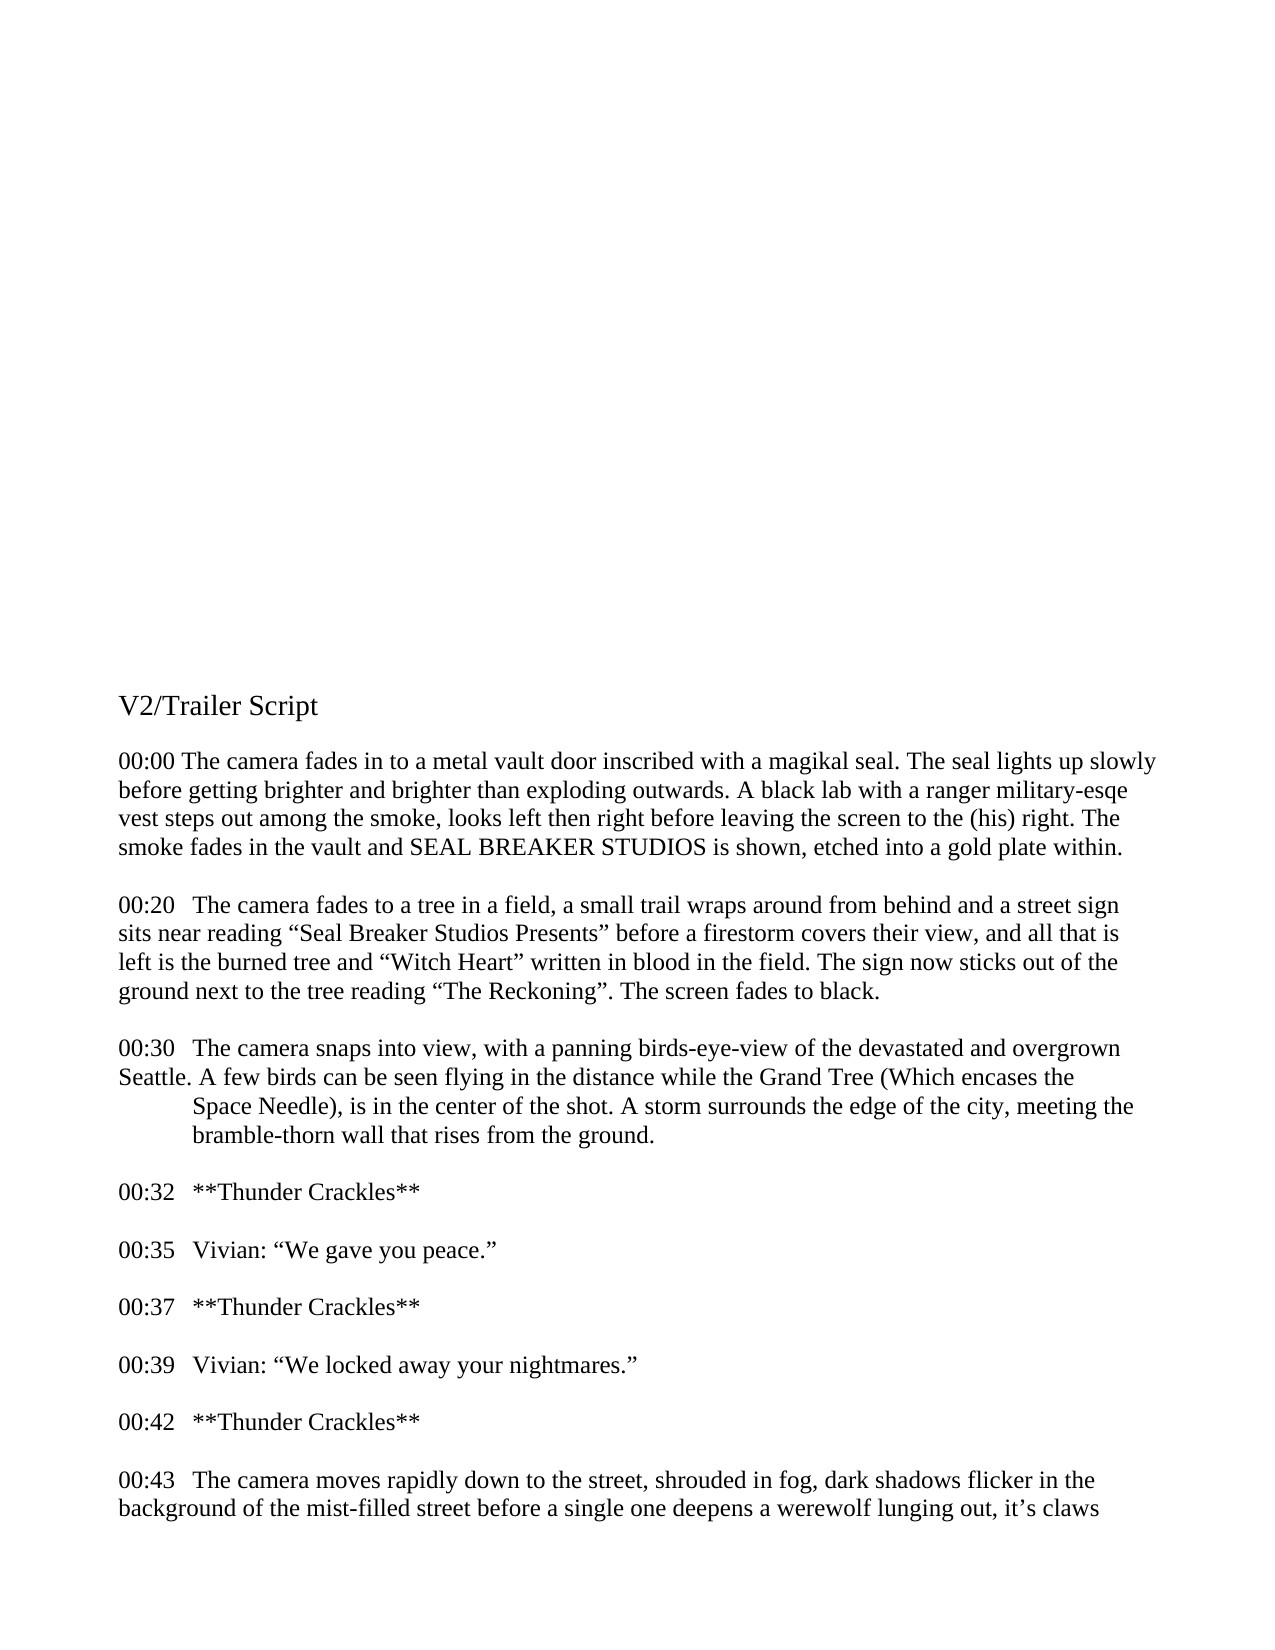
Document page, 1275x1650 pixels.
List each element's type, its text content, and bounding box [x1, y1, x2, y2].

text 00:30 The camera snaps into view, with a panning birds-eye-view of the devastated and overgrown Seattle. A few birds can be seen flying in the distance while the Grand Tree (Which encases the Space Needle), is in the center of the shot. A storm surrounds the edge of the city, meeting the bramble-thorn wall that rises from the ground. [118, 1033, 1157, 1148]
text 00:39 Vivian: “We locked away your nightmares.” [118, 1350, 1157, 1378]
text V2/Trailer Script [118, 688, 1157, 722]
text 00:43 The camera moves rapidly down to the street, shrouded in fog, dark shadows flicker in the background of the mist-filled street before a single one deepens a werewolf lunging out, it’s claws [118, 1465, 1157, 1522]
text 00:42 **Thunder Crackles** [118, 1407, 1157, 1436]
text 00:00 The camera fades in to a metal vault door inscribed with a magikal seal. The seal lights up slowly before getting brighter and brighter than exploding outwards. A black lab with a ranger military-esqe vest steps out among the smoke, looks left then right before leaving the screen to the (his) right. The smoke fades in the vault and SEAL BREAKER STUDIOS is shown, etched into a gold plate within. [118, 746, 1157, 861]
text 00:37 **Thunder Crackles** [118, 1292, 1157, 1321]
text 00:32 **Thunder Crackles** [118, 1177, 1157, 1206]
text 00:20 The camera fades to a tree in a field, a small trail wraps around from behind and a street sign sits near reading “Seal Breaker Studios Presents” before a firestorm covers their view, and all that is left is the burned tree and “Witch Heart” written in blood in the field. The sign now sticks out of the ground next to the tree reading “The Reckoning”. The screen fades to black. [118, 890, 1157, 1005]
text 00:35 Vivian: “We gave you peace.” [118, 1235, 1157, 1263]
